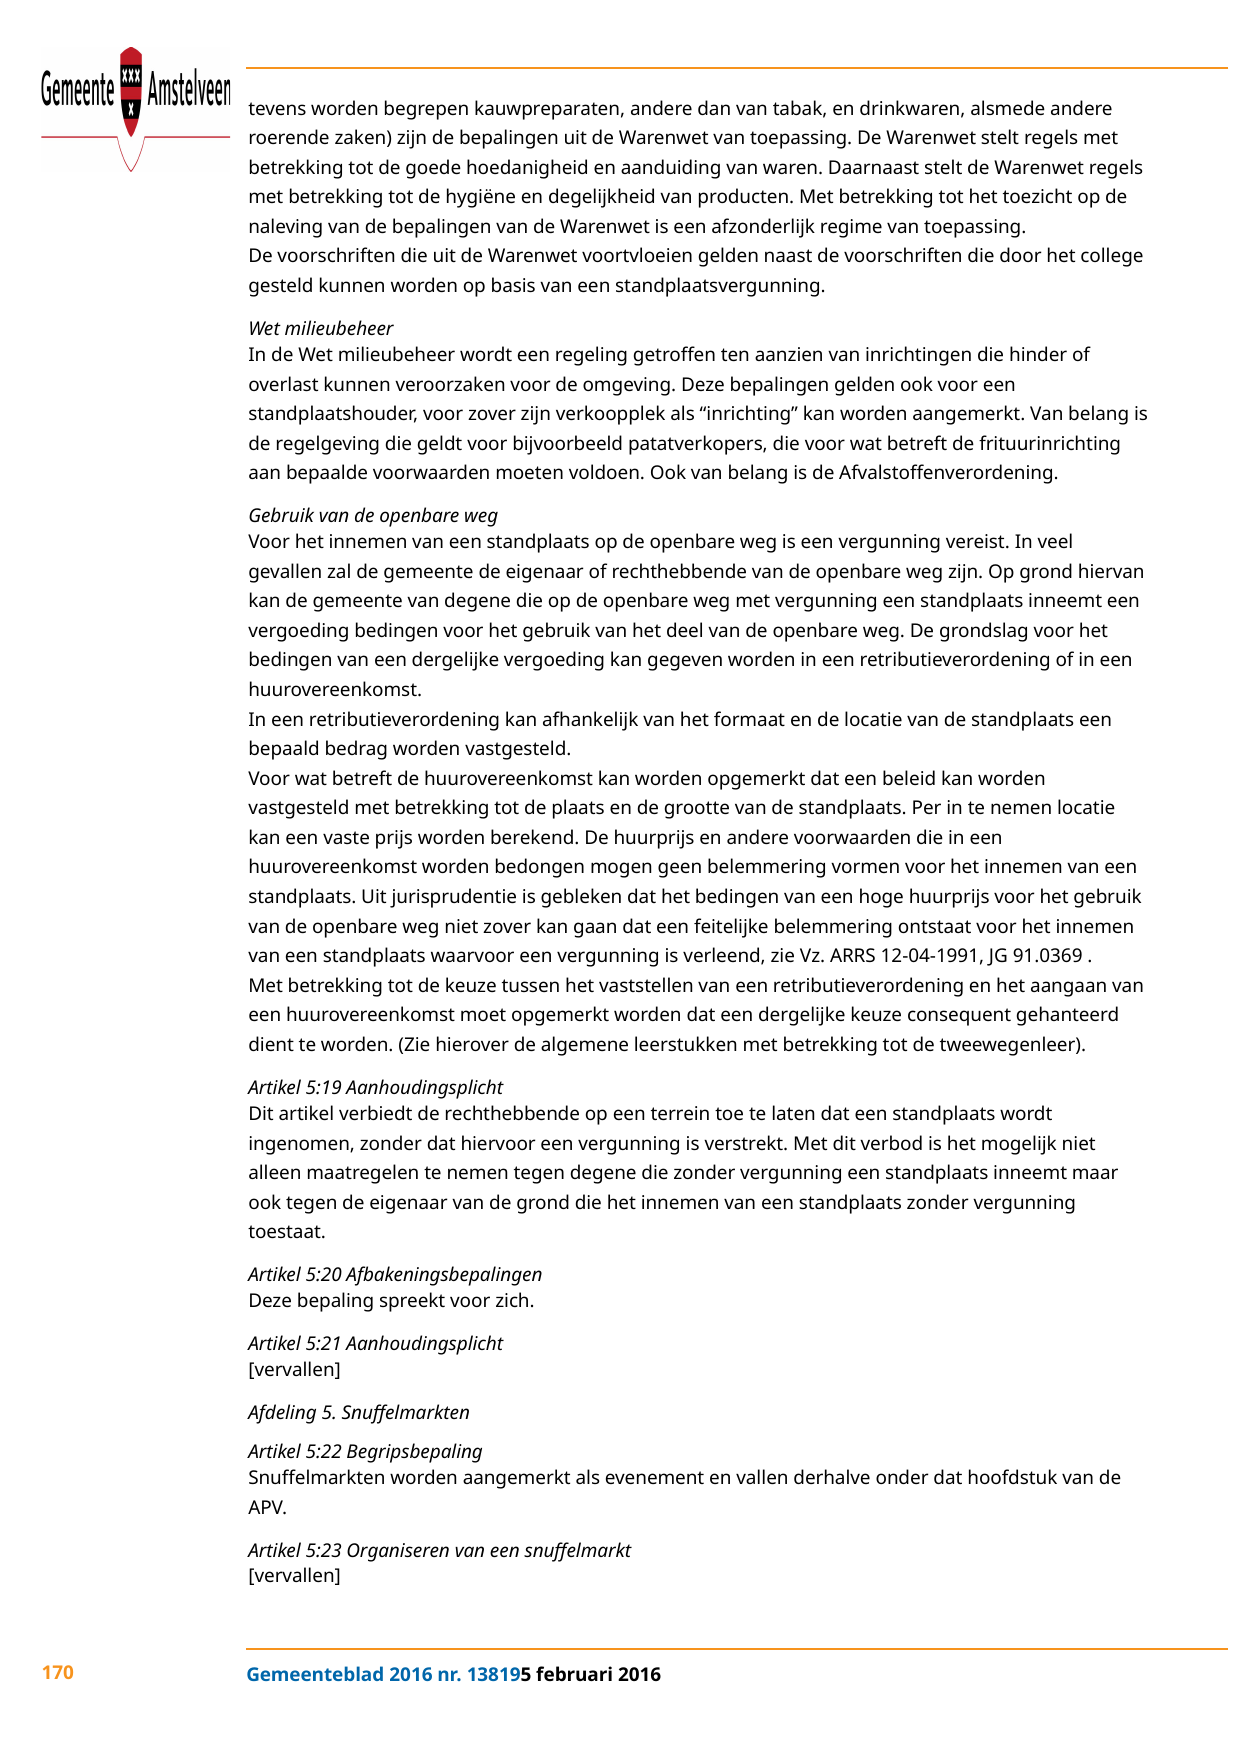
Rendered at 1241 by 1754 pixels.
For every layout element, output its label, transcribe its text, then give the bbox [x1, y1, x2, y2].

text Voor het innemen van een standplaats op de openbare weg is een vergunning vereist. In veel gevallen zal de gemeente de eigenaar of rechthebbende van de openbare weg zijn. Op grond hiervan kan de gemeente van degene die op de openbare weg met vergunning een standplaats inneemt een vergoeding bedingen voor het gebruik van het deel van de openbare weg. De grondslag voor het bedingen van een dergelijke vergoeding kan gegeven worden in een retributieverordening of in een huurovereenkomst. [248, 528, 1152, 702]
text Deze bepaling spreekt voor zich. [248, 1287, 1152, 1313]
text In de Wet milieubeheer wordt een regeling getroffen ten aanzien van inrichtingen die hinder of overlast kunnen veroorzaken voor de omgeving. Deze bepalingen gelden ook voor een standplaatshouder, voor zover zijn verkoopplek als “inrichting” kan worden aangemerkt. Van belang is de regelgeving die geldt voor bijvoorbeeld patatverkopers, die voor wat betreft de frituurinrichting aan bepaalde voorwaarden moeten voldoen. Ook van belang is de Afvalstoffenverordening. [248, 341, 1152, 485]
text [vervallen] [248, 1563, 1152, 1588]
text Met betrekking tot de keuze tussen het vaststellen van een retributieverordening en het aangaan van een huurovereenkomst moet opgemerkt worden dat een dergelijke keuze consequent gehanteerd dient te worden. (Zie hierover de algemene leerstukken met betrekking tot de tweewegenleer). [248, 972, 1152, 1057]
text In een retributieverordening kan afhankelijk van het formaat en de locatie van de standplaats een bepaald bedrag worden vastgesteld. [248, 706, 1152, 761]
text Artikel 5:23 Organiseren van een snuffelmarkt [248, 1537, 1152, 1563]
text Artikel 5:22 Begripsbepaling [248, 1438, 1152, 1464]
text Wet milieubeheer [248, 315, 1152, 341]
text [vervallen] [248, 1356, 1152, 1382]
text tevens worden begrepen kauwpreparaten, andere dan van tabak, en drinkwaren, alsmede andere roerende zaken) zijn de bepalingen uit de Warenwet van toepassing. De Warenwet stelt regels met betrekking tot de goede hoedanigheid en aanduiding van waren. Daarnaast stelt de Warenwet regels met betrekking tot de hygiëne en degelijkheid van producten. Met betrekking tot het toezicht op de naleving van de bepalingen van de Warenwet is een afzonderlijk regime van toepassing. [248, 95, 1152, 239]
text Dit artikel verbiedt de rechthebbende op een terrein toe te laten dat een standplaats wordt ingenomen, zonder dat hiervoor een vergunning is verstrekt. Met dit verbod is het mogelijk niet alleen maatregelen te nemen tegen degene die zonder vergunning een standplaats inneemt maar ook tegen de eigenaar van de grond die het innemen van een standplaats zonder vergunning toestaat. [248, 1100, 1152, 1244]
text Gebruik van de openbare weg [248, 503, 1152, 528]
text Artikel 5:20 Afbakeningsbepalingen [248, 1262, 1152, 1287]
text Voor wat betreft de huurovereenkomst kan worden opgemerkt dat een beleid kan worden vastgesteld met betrekking tot de plaats en de grootte van de standplaats. Per in te nemen locatie kan een vaste prijs worden berekend. De huurprijs en andere voorwaarden die in een huurovereenkomst worden bedongen mogen geen belemmering vormen voor het innemen van een standplaats. Uit jurisprudentie is gebleken dat het bedingen van een hoge huurprijs voor het gebruik van de openbare weg niet zover kan gaan dat een feitelijke belemmering ontstaat voor het innemen van een standplaats waarvoor een vergunning is verleend, zie Vz. ARRS 12-04-1991, JG 91.0369 . [248, 765, 1152, 968]
text Artikel 5:19 Aanhoudingsplicht [248, 1074, 1152, 1100]
text Artikel 5:21 Aanhoudingsplicht [248, 1330, 1152, 1356]
text De voorschriften die uit de Warenwet voortvloeien gelden naast de voorschriften die door het college gesteld kunnen worden op basis van een standplaatsvergunning. [248, 243, 1152, 298]
picture [41, 47, 231, 172]
text Afdeling 5. Snuffelmarkten [248, 1399, 1152, 1425]
text Snuffelmarkten worden aangemerkt als evenement en vallen derhalve onder dat hoofdstuk van de APV. [248, 1464, 1152, 1519]
